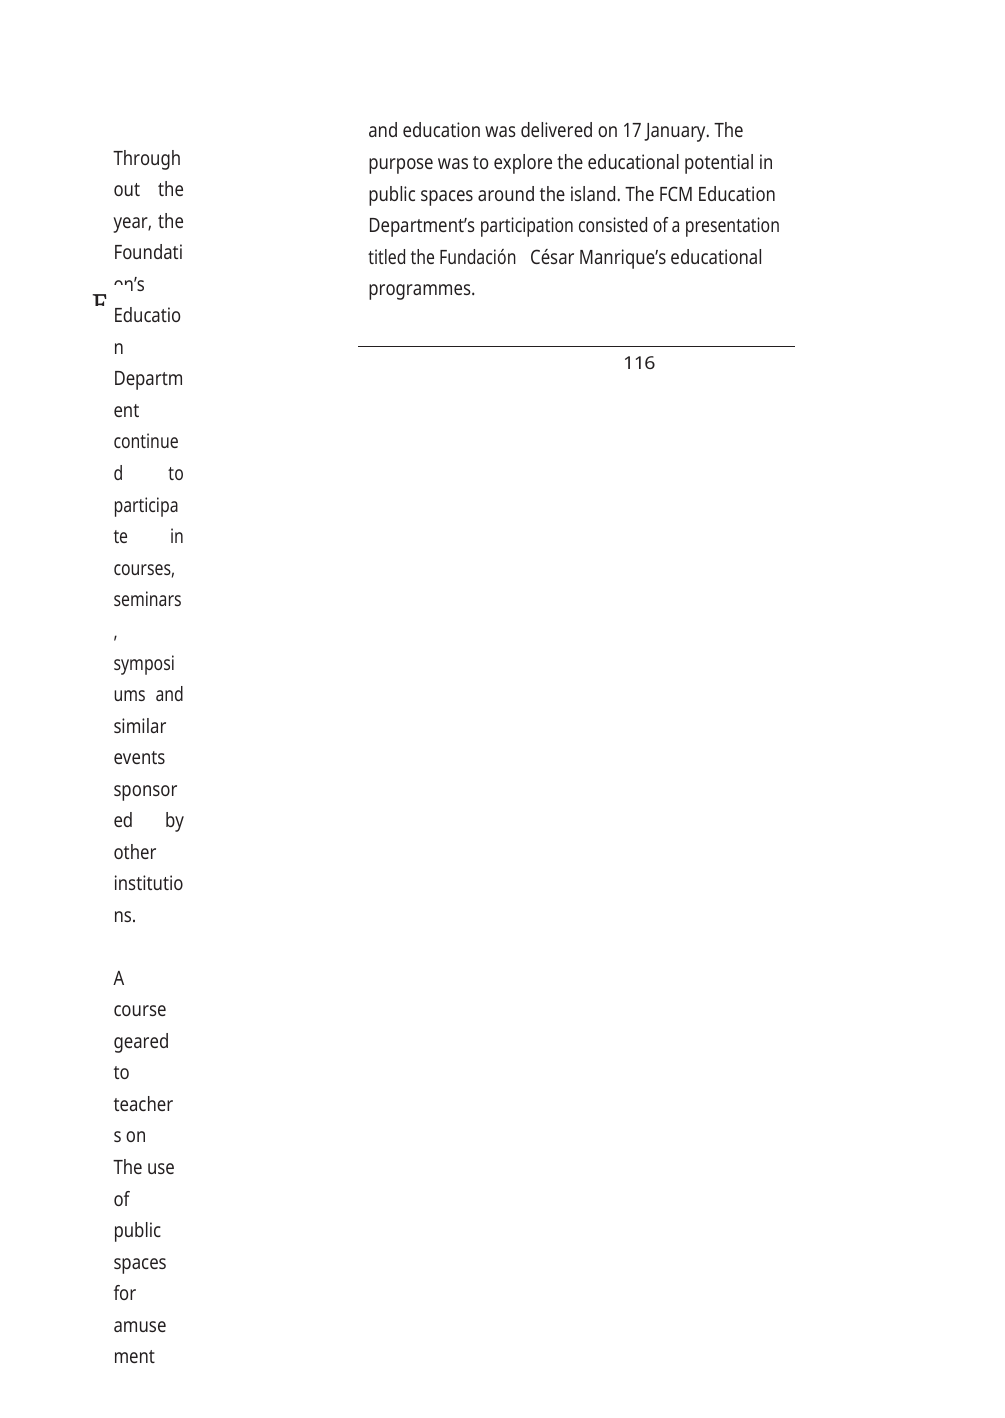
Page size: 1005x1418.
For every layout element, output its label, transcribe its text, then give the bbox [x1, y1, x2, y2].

text 116 [623, 351, 975, 375]
text 116 [89, 285, 130, 305]
text Throughout the year, the Foundation’s Education Department continued to participate in courses, seminars, symposiums and similar events sponsored by other institutions. [113, 144, 184, 928]
text and education was delivered on 17 January. The purpose was to explore the educational potential in public spaces around the island. The FCM Education Department’s participation consisted of a presentation titled the Fundación César Manrique’s educational programmes. [368, 117, 797, 301]
text A course geared to teachers on The use of public spaces for amusement [113, 964, 176, 1369]
text E [92, 287, 130, 305]
